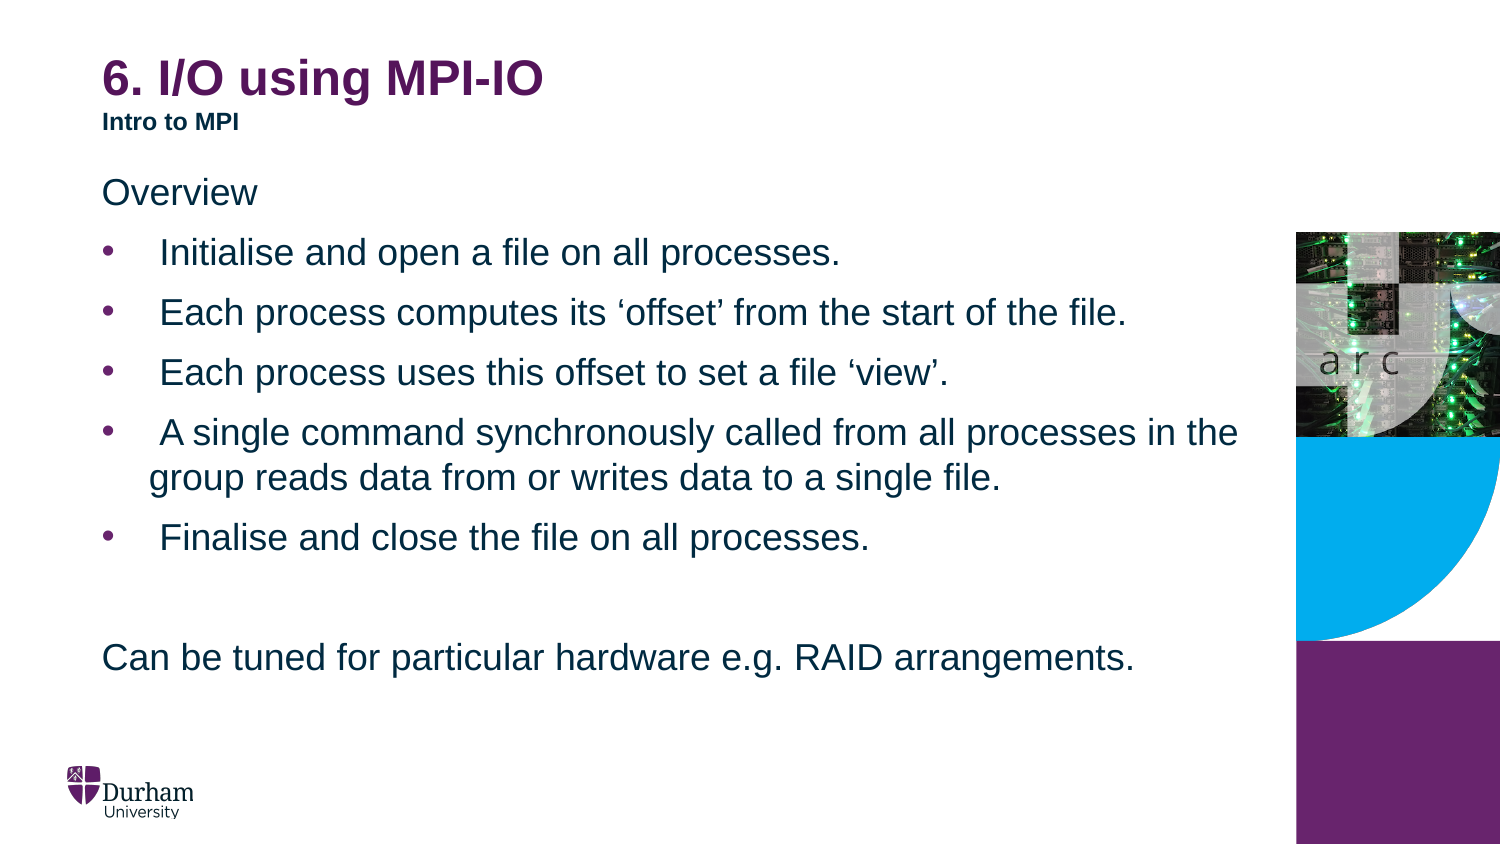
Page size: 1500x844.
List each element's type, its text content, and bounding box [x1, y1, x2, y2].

list Overview Initialise and open a file on all processes. Each process computes its ‘offset’ from the start of the file. Each process uses this offset to set a file ‘view’. A single command synchronously called from all processes in the group reads data from or writes data to a single file. Finalise and close the file on all processes. Can be tuned for particular hardware e.g. RAID arrangements. [101, 168, 1285, 754]
picture [1296, 232, 1500, 436]
picture [67, 766, 193, 819]
picture [1332, 467, 1500, 640]
title 6. I/O using MPI-IO Intro to MPI [101, 45, 1399, 187]
text_box [1296, 640, 1500, 844]
